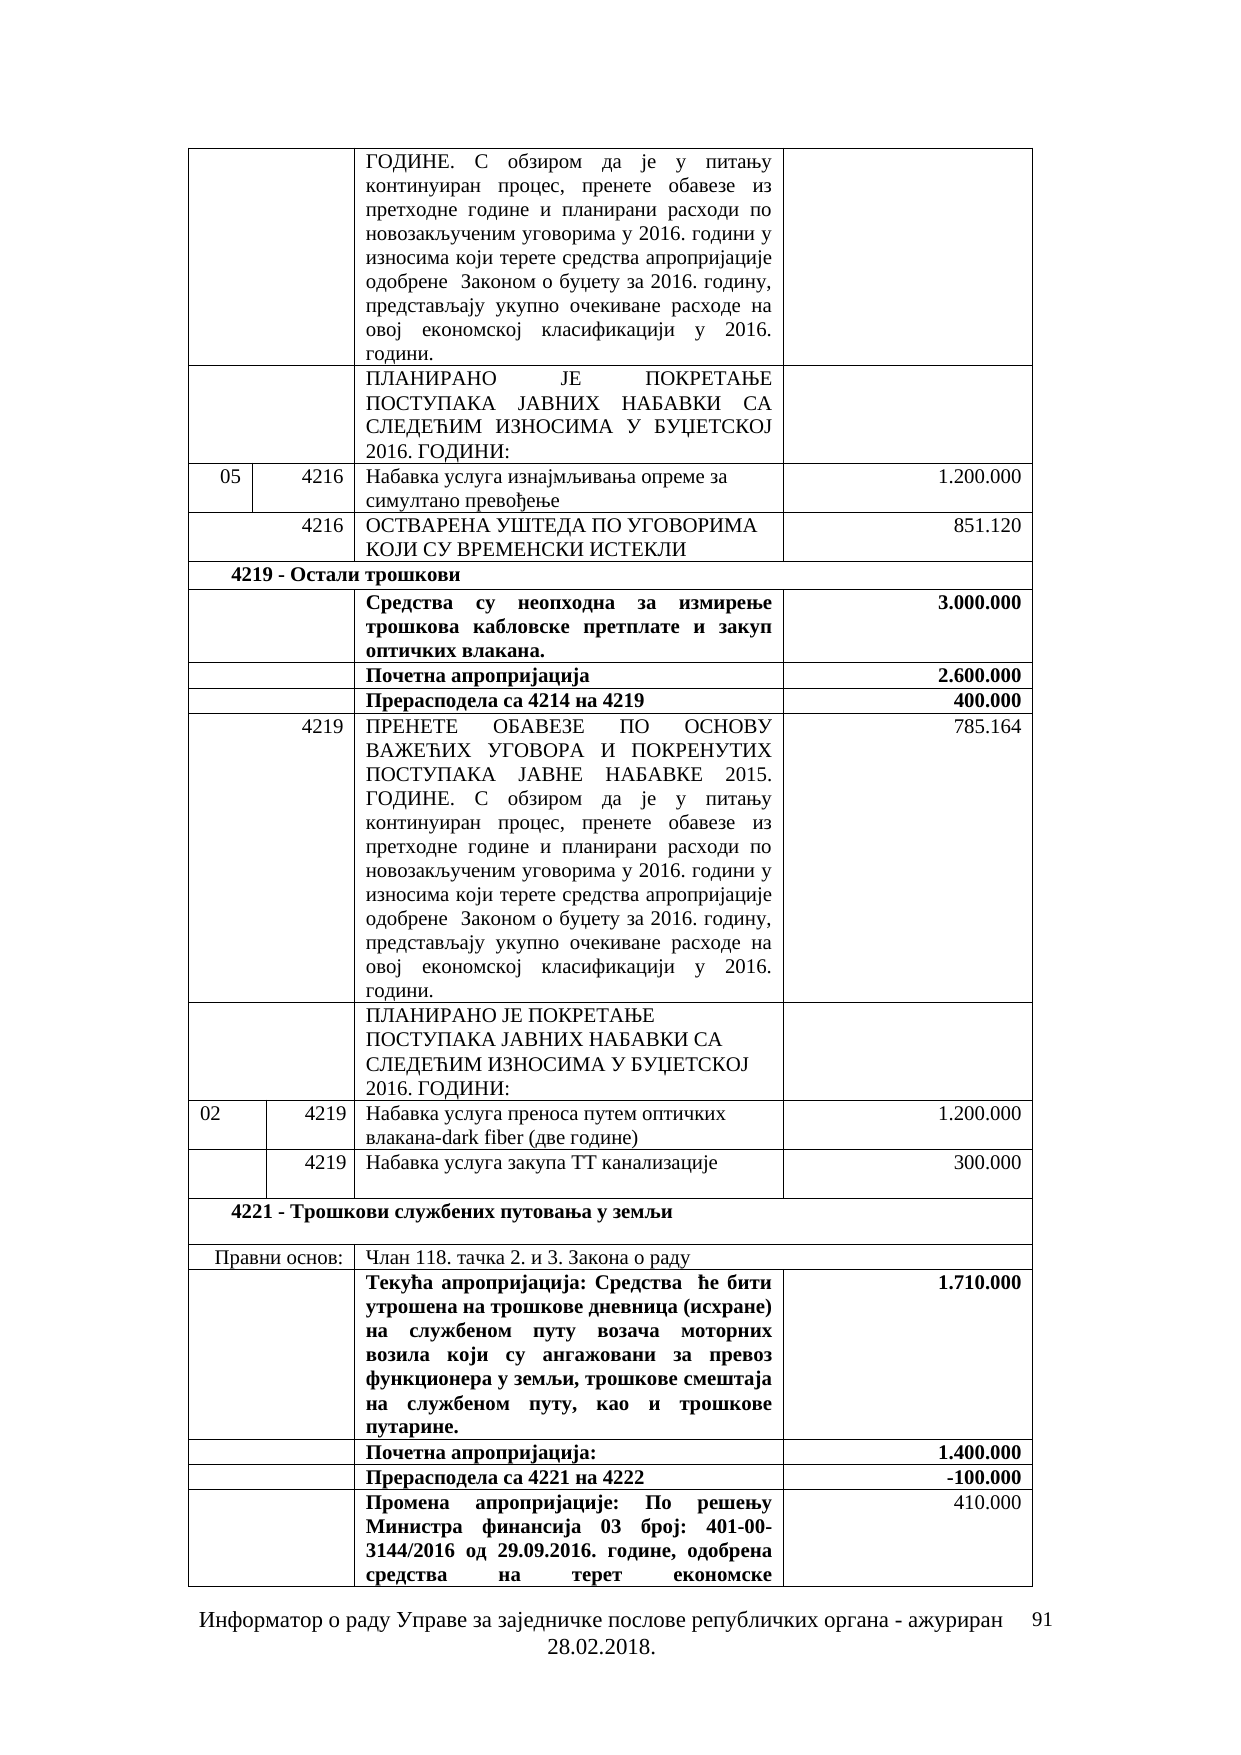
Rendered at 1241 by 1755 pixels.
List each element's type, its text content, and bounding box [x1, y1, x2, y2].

table_cell 4216 [253, 464, 354, 512]
table_cell 4219 [189, 714, 354, 1002]
table_cell [189, 663, 354, 687]
table_cell [1033, 148, 1074, 365]
table_cell 3.000.000 [784, 590, 1032, 662]
table_cell [1033, 589, 1074, 662]
table_cell [1033, 463, 1074, 512]
table_cell [1033, 1002, 1074, 1099]
table_cell ОСТВАРЕНА УШТЕДА ПО УГОВОРИМА КОЈИ СУ ВРЕМЕНСКИ ИСТЕКЛИ [355, 513, 783, 561]
table_cell [1033, 512, 1074, 561]
table_cell ПЛАНИРАНО ЈЕ ПОКРЕТАЊЕ ПОСТУПАКА ЈАВНИХ НАБАВКИ СА СЛЕДЕЋИМ ИЗНОСИМА У БУЏЕТСКОЈ 2016. ГОДИНИ: [355, 366, 783, 463]
table_cell Набавка услуга преноса путем оптичких влакана-dark fiber (две године) [355, 1101, 783, 1149]
table_cell Набавка услуга закупа ТТ канализације [355, 1150, 783, 1198]
table_cell 1.200.000 [784, 464, 1032, 512]
table_cell [189, 1150, 266, 1198]
table_cell [189, 1440, 354, 1464]
table_cell 4219 - Остали трошкови [189, 562, 1032, 589]
table_cell [1033, 1269, 1074, 1438]
table_cell Прерасподела са 4221 на 4222 [355, 1465, 783, 1489]
table_cell 300.000 [784, 1150, 1032, 1198]
table_cell ПЛАНИРАНО ЈЕ ПОКРЕТАЊЕ ПОСТУПАКА ЈАВНИХ НАБАВКИ СА СЛЕДЕЋИМ ИЗНОСИМА У БУЏЕТСКОЈ 2016. ГОДИНИ: [355, 1003, 783, 1099]
table_cell Почетна апропријација: [355, 1440, 783, 1464]
table_cell Промена апропријације: По решењу Министра финансија 03 број: 401-00-3144/2016 од 29.09.2016. године, одобрена средства на терет економске [355, 1490, 783, 1586]
table_cell Средства су неопходна за измирење трошкова кабловске претплате и закуп оптичких влакана. [355, 590, 783, 662]
table_cell 05 [189, 464, 252, 512]
table_cell [784, 1003, 1032, 1099]
table_cell 400.000 [784, 689, 1032, 712]
table_cell ГОДИНЕ. С обзиром да је у питању континуиран процес, пренете обавезе из претходне године и планирани расходи по новозакљученим уговорима у 2016. години у износима који терете средства апропријације одобрене Законом о буџету за 2016. годину, представљају укупно очекиване расходе на овој економској класификацији у 2016. години. [355, 149, 783, 365]
table_cell [784, 149, 1032, 365]
table_cell [189, 366, 354, 463]
table_cell -100.000 [784, 1465, 1032, 1489]
table_cell Набавка услуга изнајмљивања опреме за симултано превођење [355, 464, 783, 512]
table_cell [784, 366, 1032, 463]
table_cell [189, 590, 354, 662]
table_cell [1033, 688, 1074, 712]
table_cell Почетна апропријација [355, 663, 783, 687]
table_cell [189, 689, 354, 712]
table_cell [1033, 1244, 1074, 1269]
table_cell 4219 [267, 1101, 354, 1149]
table_cell Члан 118. тачка 2. и 3. Закона о раду [355, 1245, 1032, 1269]
table_cell [189, 1490, 354, 1586]
table_cell 1.710.000 [784, 1270, 1032, 1438]
table_cell Прерасподела са 4214 на 4219 [355, 689, 783, 712]
table_cell [1033, 1198, 1074, 1244]
table_cell [1033, 662, 1074, 687]
table_cell 4219 [267, 1150, 354, 1198]
table_cell [189, 149, 354, 365]
table_cell 1.200.000 [784, 1101, 1032, 1149]
table_cell ПРЕНЕТЕ ОБАВЕЗЕ ПО ОСНОВУ ВАЖЕЋИХ УГОВОРА И ПОКРЕНУТИХ ПОСТУПАКА ЈАВНЕ НАБАВКЕ 2015. ГОДИНЕ. С обзиром да је у питању континуиран процес, пренете обавезе из претходне године и планирани расходи по новозакљученим уговорима у 2016. години у износима који терете средства апропријације одобрене Законом о буџету за 2016. годину, представљају укупно очекиване расходе на овој економској класификацији у 2016. години. [355, 714, 783, 1002]
table_cell 2.600.000 [784, 663, 1032, 687]
table_cell Правни основ: [189, 1245, 354, 1269]
table_cell [1033, 1100, 1074, 1149]
table_cell [1033, 1149, 1074, 1198]
table_cell [189, 1465, 354, 1489]
table_cell [1033, 1489, 1074, 1586]
table_cell [1033, 1439, 1074, 1464]
table_cell [189, 1270, 354, 1438]
table_cell Текућа апропријација: Средства ће бити утрошена на трошкове дневница (исхране) на службеном путу возача моторних возила који су ангажовани за превоз функционера у земљи, трошкове смештаја на службеном путу, као и трошкове путарине. [355, 1270, 783, 1438]
table_cell 4221 - Трошкови службених путовања у земљи [189, 1199, 1032, 1244]
table_cell [1033, 713, 1074, 1002]
table_cell 785.164 [784, 714, 1032, 1002]
table_cell [1033, 1464, 1074, 1489]
table_cell 1.400.000 [784, 1440, 1032, 1464]
table_cell 02 [189, 1101, 266, 1149]
table_cell 4216 [189, 513, 354, 561]
table_cell [1033, 365, 1074, 463]
table_cell 410.000 [784, 1490, 1032, 1586]
table_cell [189, 1003, 354, 1099]
table_cell 851.120 [784, 513, 1032, 561]
table_cell [1033, 561, 1074, 589]
